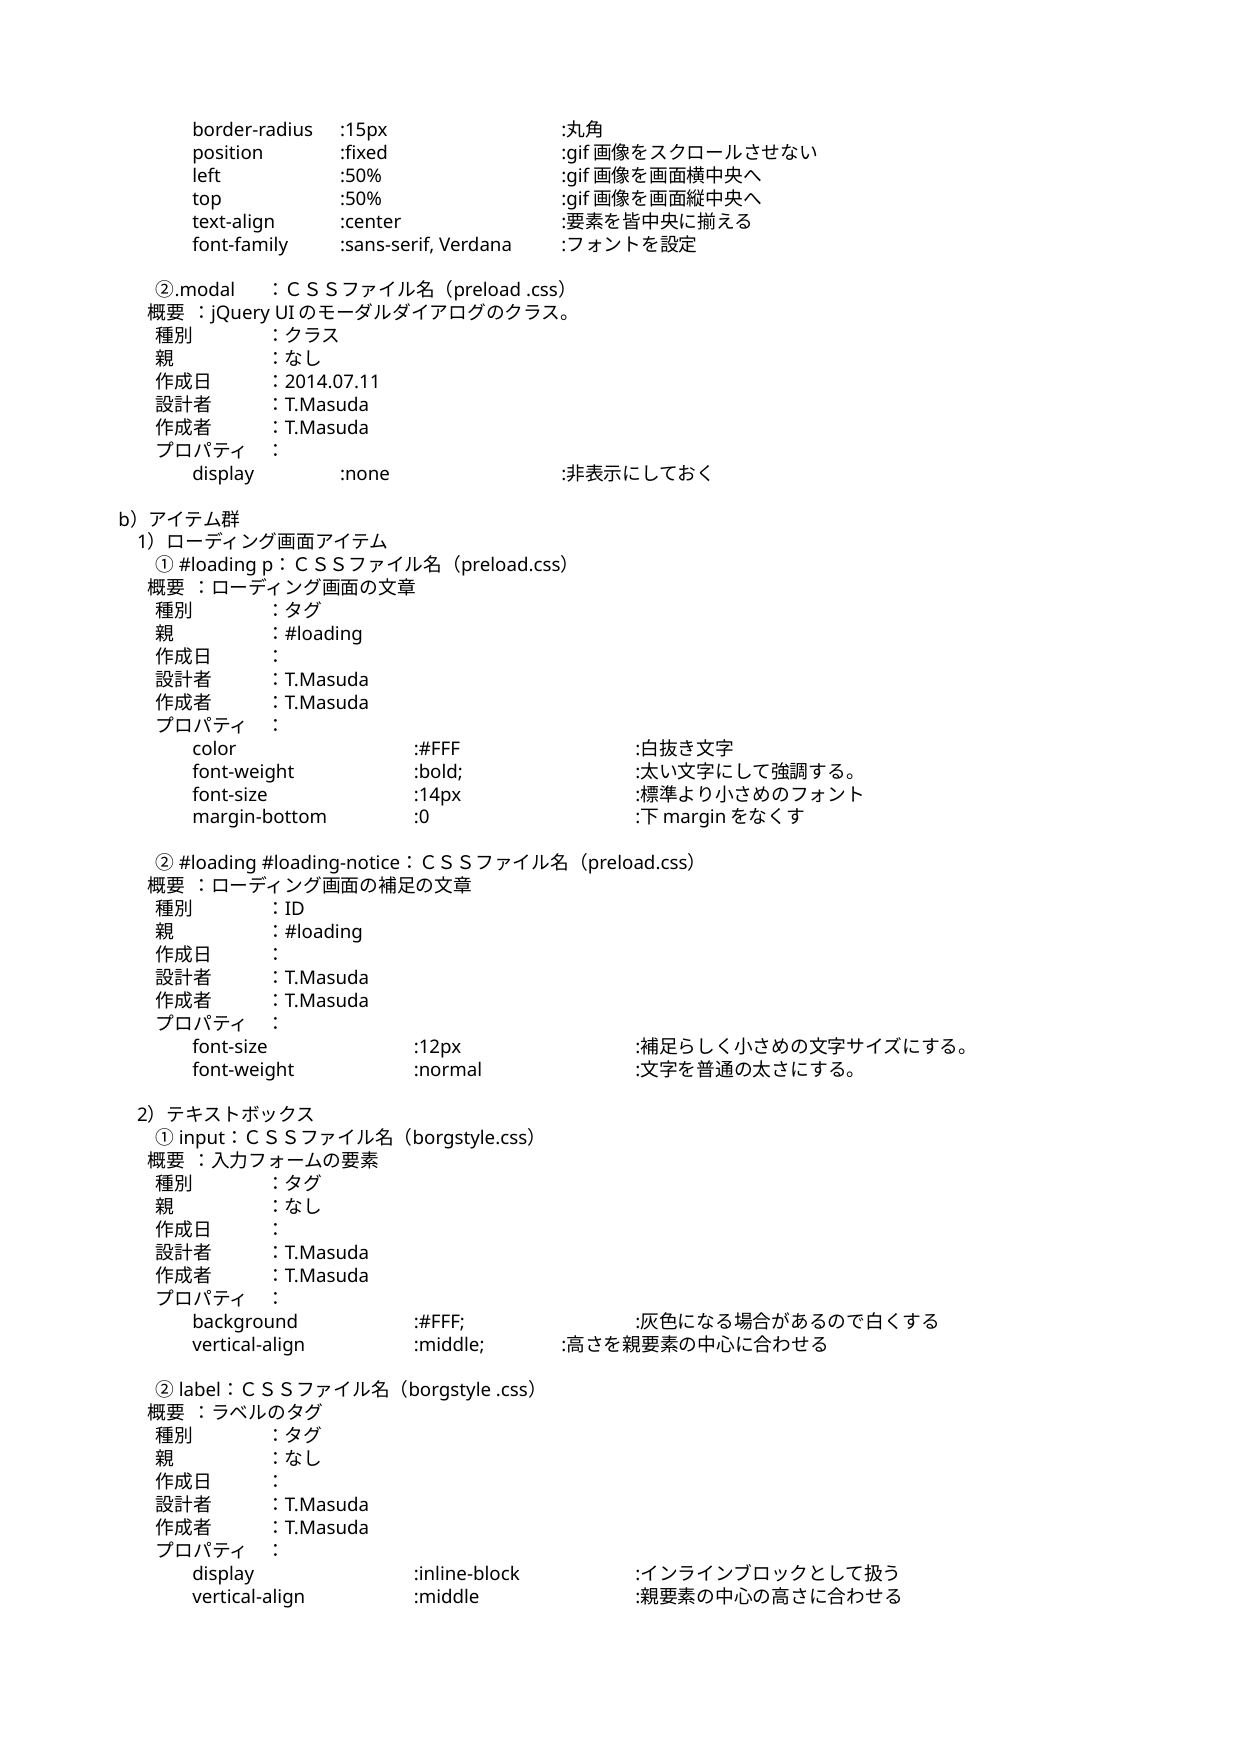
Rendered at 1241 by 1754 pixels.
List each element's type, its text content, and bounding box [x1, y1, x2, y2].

text ① input：ＣＳＳファイル名（borgstyle.css） [118, 1126, 1122, 1149]
text 設計者 ：T.Masuda [118, 966, 1122, 989]
text 作成者 ：T.Masuda [118, 989, 1122, 1012]
text vertical-align :middle; :高さを親要素の中心に合わせる [118, 1333, 1122, 1356]
text 種別 ：クラス [118, 324, 1122, 347]
text color :#FFF :白抜き文字 [118, 737, 1122, 760]
text border-radius :15px :丸角 [118, 118, 1122, 141]
text text-align :center :要素を皆中央に揃える [118, 210, 1122, 233]
text 親 ：#loading [118, 920, 1122, 943]
text 1）ローディング画面アイテム [118, 531, 1122, 553]
text 種別 ：ID [118, 897, 1122, 920]
text left :50% :gif画像を画面横中央へ [118, 164, 1122, 187]
text 種別 ：タグ [118, 1172, 1122, 1195]
text 設計者 ：T.Masuda [118, 1241, 1122, 1264]
text top :50% :gif画像を画面縦中央へ [118, 187, 1122, 210]
text 概要 ：jQuery UIのモーダルダイアログのクラス。 [118, 301, 1122, 324]
text ②.modal ：ＣＳＳファイル名（preload .css） [118, 278, 1122, 301]
text 作成日 ： [118, 943, 1122, 966]
text background :#FFF; :灰色になる場合があるので白くする [118, 1310, 1122, 1333]
text 作成日 ：2014.07.11 [118, 370, 1122, 393]
text position :fixed :gif画像をスクロールさせない [118, 141, 1122, 164]
text margin-bottom :0 :下marginをなくす [118, 806, 1122, 828]
text font-family :sans-serif, Verdana :フォントを設定 [118, 233, 1122, 256]
text プロパティ ： [118, 1012, 1122, 1035]
text font-size :14px :標準より小さめのフォント [118, 783, 1122, 806]
text b）アイテム群 [118, 508, 1122, 531]
text 種別 ：タグ [118, 599, 1122, 622]
text 作成日 ： [118, 1218, 1122, 1241]
text vertical-align :middle :親要素の中心の高さに合わせる [118, 1585, 1122, 1608]
text ② #loading #loading-notice：ＣＳＳファイル名（preload.css） [118, 851, 1122, 874]
text 作成者 ：T.Masuda [118, 416, 1122, 439]
text 種別 ：タグ [118, 1424, 1122, 1447]
text display :none :非表示にしておく [118, 462, 1122, 485]
text 親 ：なし [118, 347, 1122, 370]
text 設計者 ：T.Masuda [118, 668, 1122, 691]
text 親 ：なし [118, 1447, 1122, 1470]
text 設計者 ：T.Masuda [118, 1493, 1122, 1516]
text font-weight :bold; :太い文字にして強調する。 [118, 760, 1122, 783]
text 作成者 ：T.Masuda [118, 1264, 1122, 1287]
text プロパティ ： [118, 714, 1122, 737]
text 作成日 ： [118, 645, 1122, 668]
text 概要 ：ローディング画面の文章 [118, 576, 1122, 599]
text 概要 ：ラベルのタグ [118, 1401, 1122, 1424]
text font-size :12px :補足らしく小さめの文字サイズにする。 [118, 1035, 1122, 1058]
text ② label：ＣＳＳファイル名（borgstyle .css） [118, 1378, 1122, 1401]
text 概要 ：ローディング画面の補足の文章 [118, 874, 1122, 897]
text プロパティ ： [118, 439, 1122, 462]
text プロパティ ： [118, 1287, 1122, 1310]
text font-weight :normal :文字を普通の太さにする。 [118, 1058, 1122, 1081]
text display :inline-block :インラインブロックとして扱う [118, 1562, 1122, 1585]
text 作成日 ： [118, 1470, 1122, 1493]
text 親 ：なし [118, 1195, 1122, 1218]
text ① #loading p：ＣＳＳファイル名（preload.css） [118, 553, 1122, 576]
text 2）テキストボックス [118, 1103, 1122, 1126]
text 設計者 ：T.Masuda [118, 393, 1122, 416]
text プロパティ ： [118, 1539, 1122, 1562]
text 作成者 ：T.Masuda [118, 691, 1122, 714]
text 概要 ：入力フォームの要素 [118, 1149, 1122, 1172]
text 作成者 ：T.Masuda [118, 1516, 1122, 1539]
text 親 ：#loading [118, 622, 1122, 645]
